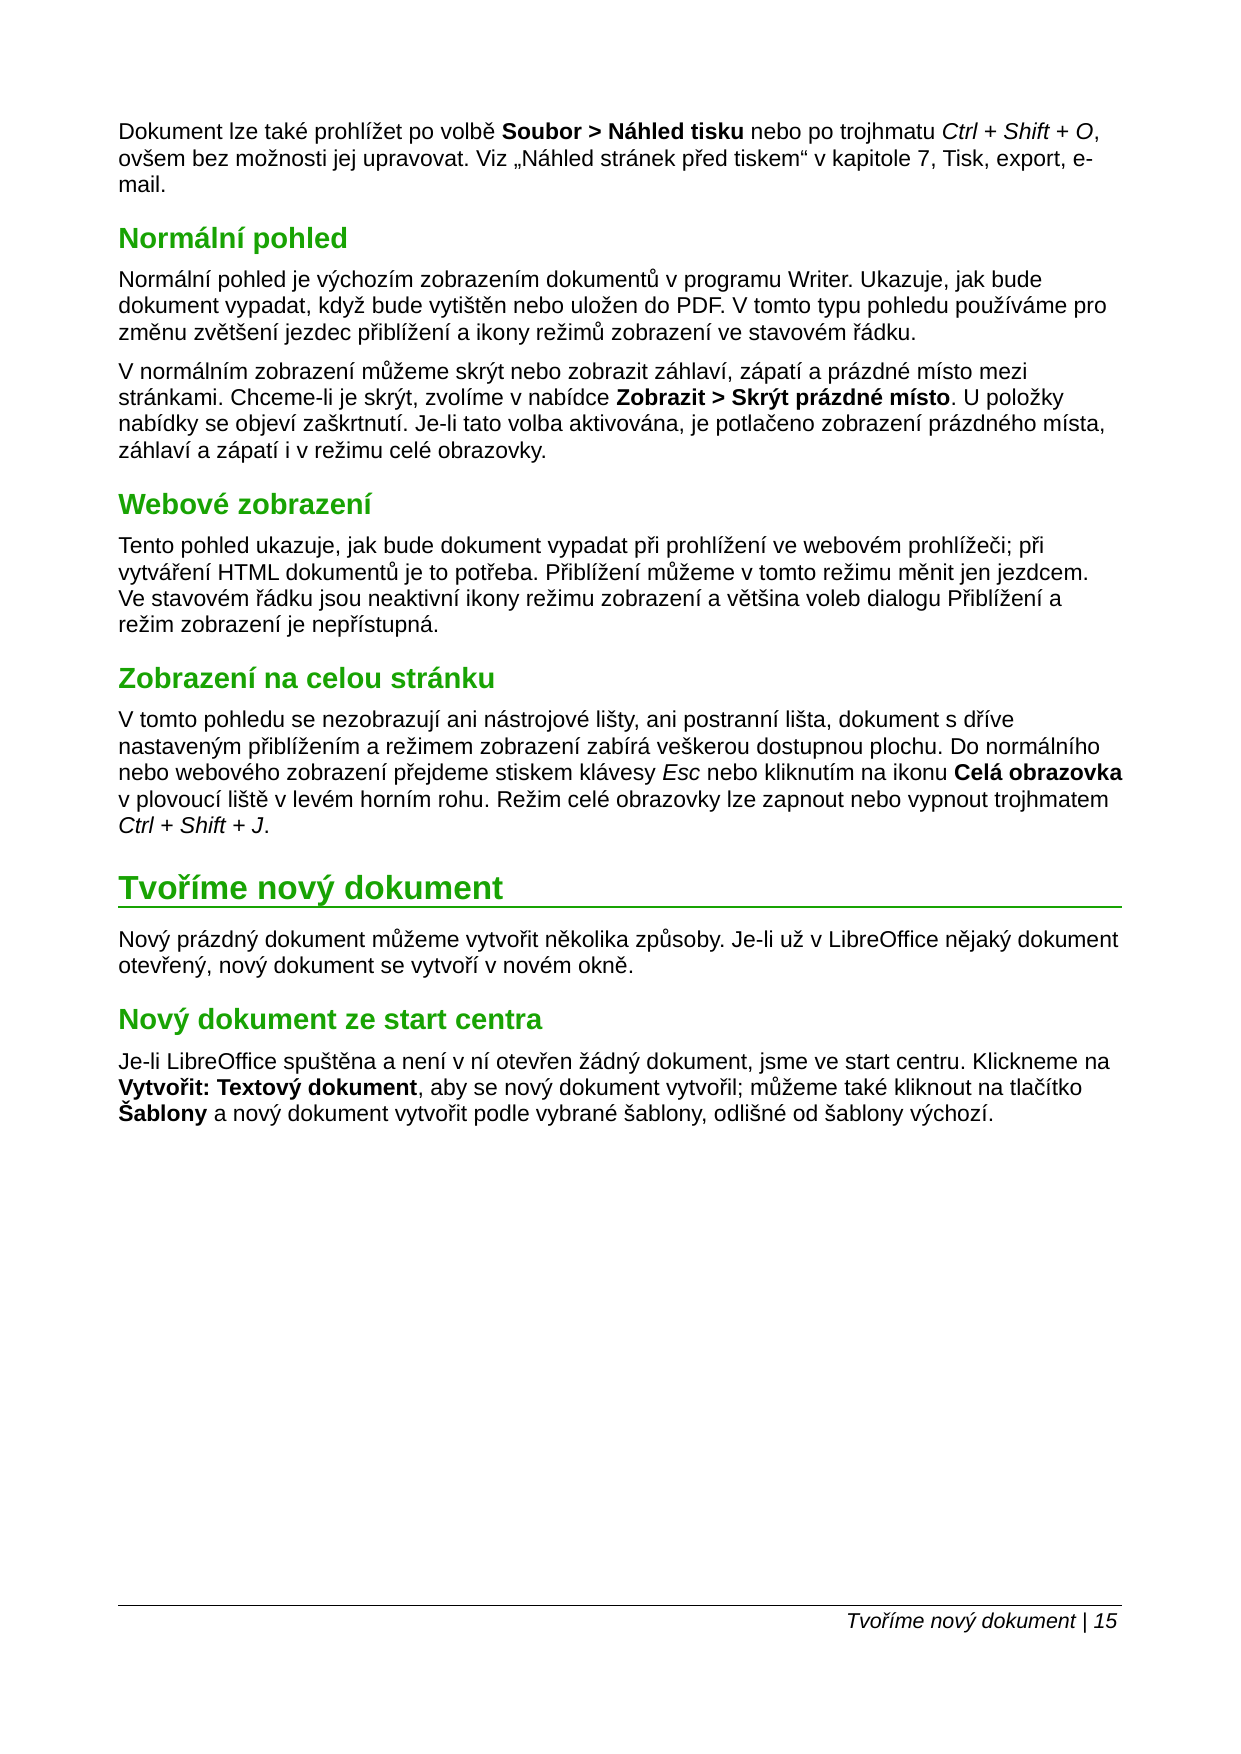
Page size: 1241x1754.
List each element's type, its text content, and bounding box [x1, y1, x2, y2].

subtitle Nový dokument ze start centra [118, 1002, 1122, 1036]
text Normální pohled je výchozím zobrazením dokumentů v programu Writer. Ukazuje, jak bude dokument vypadat, když bude vytištěn nebo uložen do PDF. V tomto typu pohledu používáme pro změnu zvětšení jezdec přiblížení a ikony režimů zobrazení ve stavovém řádku. [118, 266, 1122, 345]
text V normálním zobrazení můžeme skrýt nebo zobrazit záhlaví, zápatí a prázdné místo mezi stránkami. Chceme-li je skrýt, zvolíme v nabídce Zobrazit > Skrýt prázdné místo. U položky nabídky se objeví zaškrtnutí. Je-li tato volba aktivována, je potlačeno zobrazení prázdného místa, záhlaví a zápatí i v režimu celé obrazovky. [118, 358, 1122, 463]
subtitle Normální pohled [118, 221, 1122, 254]
subtitle Tvoříme nový dokument [118, 868, 1122, 906]
text Tento pohled ukazuje, jak bude dokument vypadat při prohlížení ve webovém prohlížeči; při vytváření HTML dokumentů je to potřeba. Přiblížení můžeme v tomto režimu měnit jen jezdcem. Ve stavovém řádku jsou neaktivní ikony režimu zobrazení a většina voleb dialogu Přiblížení a režim zobrazení je nepřístupná. [118, 532, 1122, 637]
text Dokument lze také prohlížet po volbě Soubor > Náhled tisku nebo po trojhmatu Ctrl + Shift + O, ovšem bez možnosti jej upravovat. Viz „Náhled stránek před tiskem“ v kapitole 7, Tisk, export, e-mail. [118, 118, 1122, 197]
text V tomto pohledu se nezobrazují ani nástrojové lišty, ani postranní lišta, dokument s dříve nastaveným přiblížením a režimem zobrazení zabírá veškerou dostupnou plochu. Do normálního nebo webového zobrazení přejdeme stiskem klávesy Esc nebo kliknutím na ikonu Celá obrazovka v plovoucí liště v levém horním rohu. Režim celé obrazovky lze zapnout nebo vypnout trojhmatem Ctrl + Shift + J. [118, 706, 1122, 838]
subtitle Zobrazení na celou stránku [118, 661, 1122, 695]
text Nový prázdný dokument můžeme vytvořit několika způsoby. Je-li už v LibreOffice nějaký dokument otevřený, nový dokument se vytvoří v novém okně. [118, 926, 1122, 979]
text Je-li LibreOffice spuštěna a není v ní otevřen žádný dokument, jsme ve start centru. Klickneme na Vytvořit: Textový dokument, aby se nový dokument vytvořil; můžeme také kliknout na tlačítko Šablony a nový dokument vytvořit podle vybrané šablony, odlišné od šablony výchozí. [118, 1048, 1122, 1127]
subtitle Webové zobrazení [118, 487, 1122, 520]
